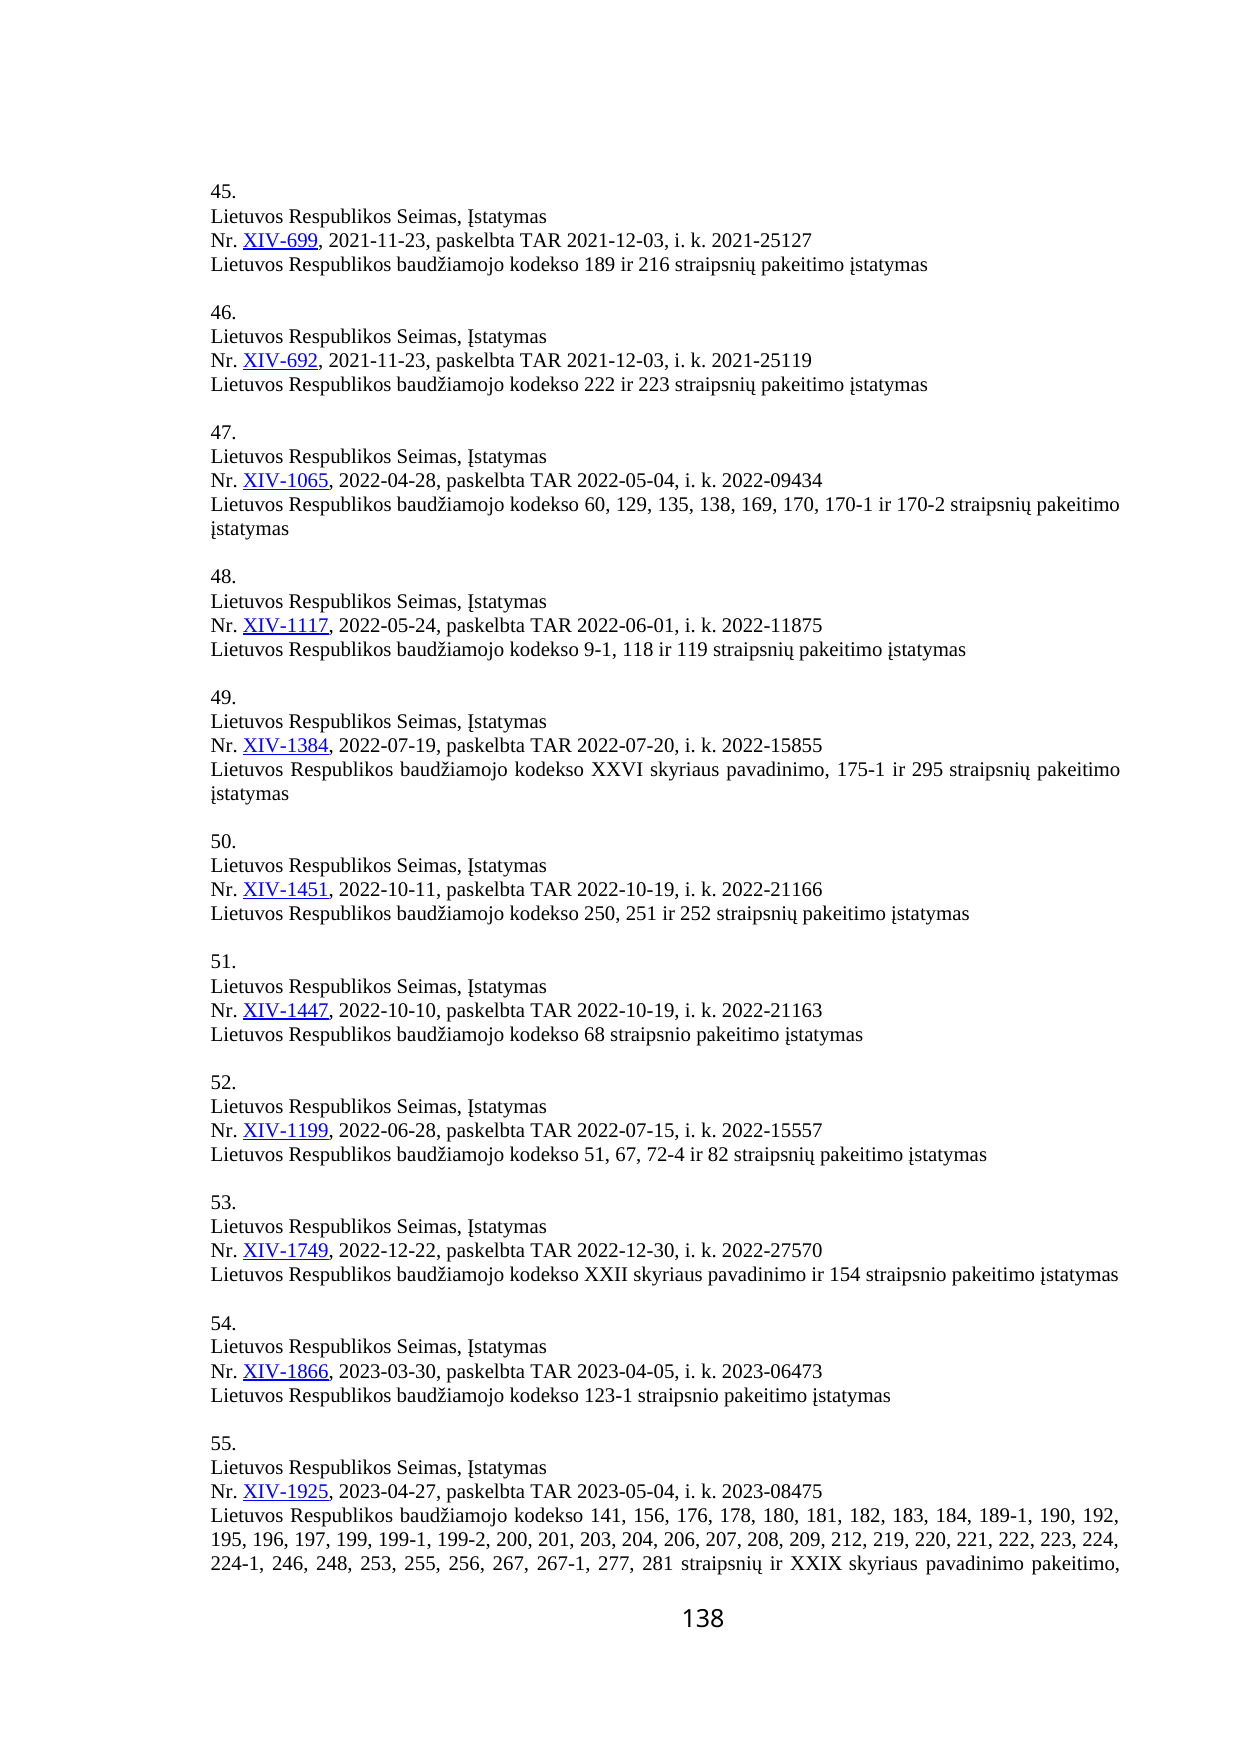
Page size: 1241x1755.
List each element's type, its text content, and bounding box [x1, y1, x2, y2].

text Lietuvos Respublikos baudžiamojo kodekso 68 straipsnio pakeitimo įstatymas [210, 1022, 1120, 1046]
text Nr. XIV-1749, 2022-12-22, paskelbta TAR 2022-12-30, i. k. 2022-27570 [210, 1238, 1120, 1262]
text Nr. XIV-1451, 2022-10-11, paskelbta TAR 2022-10-19, i. k. 2022-21166 [210, 877, 1120, 901]
text 50. [210, 829, 1120, 853]
text Lietuvos Respublikos Seimas, Įstatymas [210, 1455, 1120, 1479]
text Lietuvos Respublikos baudžiamojo kodekso 9-1, 118 ir 119 straipsnių pakeitimo įstatymas [210, 637, 1120, 661]
text 51. [210, 949, 1120, 973]
text Lietuvos Respublikos baudžiamojo kodekso 222 ir 223 straipsnių pakeitimo įstatymas [210, 372, 1120, 396]
text Lietuvos Respublikos Seimas, Įstatymas [210, 709, 1120, 733]
text Lietuvos Respublikos Seimas, Įstatymas [210, 973, 1120, 998]
text Lietuvos Respublikos baudžiamojo kodekso 189 ir 216 straipsnių pakeitimo įstatymas [210, 252, 1120, 276]
text Lietuvos Respublikos baudžiamojo kodekso 141, 156, 176, 178, 180, 181, 182, 183, 184, 189-1, 190, 192, 195, 196, 197, 199, 199-1, 199-2, 200, 201, 203, 204, 206, 207, 208, 209, 212, 219, 220, 221, 222, 223, 224, 224-1, 246, 248, 253, 255, 256, 267, 267-1, 277, 281 straipsnių ir XXIX skyriaus pavadinimo pakeitimo, [210, 1503, 1120, 1575]
text Lietuvos Respublikos Seimas, Įstatymas [210, 588, 1120, 613]
text 46. [210, 300, 1120, 324]
text Nr. XIV-1384, 2022-07-19, paskelbta TAR 2022-07-20, i. k. 2022-15855 [210, 733, 1120, 757]
text Nr. XIV-1199, 2022-06-28, paskelbta TAR 2022-07-15, i. k. 2022-15557 [210, 1118, 1120, 1142]
text Lietuvos Respublikos Seimas, Įstatymas [210, 324, 1120, 348]
text 55. [210, 1431, 1120, 1455]
text 47. [210, 420, 1120, 444]
text Lietuvos Respublikos baudžiamojo kodekso XXII skyriaus pavadinimo ir 154 straipsnio pakeitimo įstatymas [210, 1262, 1120, 1286]
text Nr. XIV-1447, 2022-10-10, paskelbta TAR 2022-10-19, i. k. 2022-21163 [210, 998, 1120, 1022]
text 45. [210, 179, 1120, 203]
text Lietuvos Respublikos Seimas, Įstatymas [210, 853, 1120, 877]
text Lietuvos Respublikos baudžiamojo kodekso 250, 251 ir 252 straipsnių pakeitimo įstatymas [210, 901, 1120, 925]
text Nr. XIV-1925, 2023-04-27, paskelbta TAR 2023-05-04, i. k. 2023-08475 [210, 1479, 1120, 1503]
text Nr. XIV-1065, 2022-04-28, paskelbta TAR 2022-05-04, i. k. 2022-09434 [210, 468, 1120, 492]
text Lietuvos Respublikos baudžiamojo kodekso XXVI skyriaus pavadinimo, 175-1 ir 295 straipsnių pakeitimo įstatymas [210, 757, 1120, 805]
text Nr. XIV-699, 2021-11-23, paskelbta TAR 2021-12-03, i. k. 2021-25127 [210, 228, 1120, 252]
text 52. [210, 1070, 1120, 1094]
text Lietuvos Respublikos Seimas, Įstatymas [210, 1334, 1120, 1358]
text Nr. XIV-1117, 2022-05-24, paskelbta TAR 2022-06-01, i. k. 2022-11875 [210, 613, 1120, 637]
text 49. [210, 685, 1120, 709]
text Nr. XIV-692, 2021-11-23, paskelbta TAR 2021-12-03, i. k. 2021-25119 [210, 348, 1120, 372]
text Lietuvos Respublikos Seimas, Įstatymas [210, 1214, 1120, 1238]
text Lietuvos Respublikos Seimas, Įstatymas [210, 1094, 1120, 1118]
text Nr. XIV-1866, 2023-03-30, paskelbta TAR 2023-04-05, i. k. 2023-06473 [210, 1358, 1120, 1383]
text Lietuvos Respublikos Seimas, Įstatymas [210, 444, 1120, 468]
text 53. [210, 1190, 1120, 1214]
text Lietuvos Respublikos Seimas, Įstatymas [210, 203, 1120, 228]
text Lietuvos Respublikos baudžiamojo kodekso 51, 67, 72-4 ir 82 straipsnių pakeitimo įstatymas [210, 1142, 1120, 1166]
text 48. [210, 564, 1120, 588]
text Lietuvos Respublikos baudžiamojo kodekso 60, 129, 135, 138, 169, 170, 170-1 ir 170-2 straipsnių pakeitimo įstatymas [210, 492, 1120, 540]
text 54. [210, 1310, 1120, 1334]
text Lietuvos Respublikos baudžiamojo kodekso 123-1 straipsnio pakeitimo įstatymas [210, 1383, 1120, 1407]
